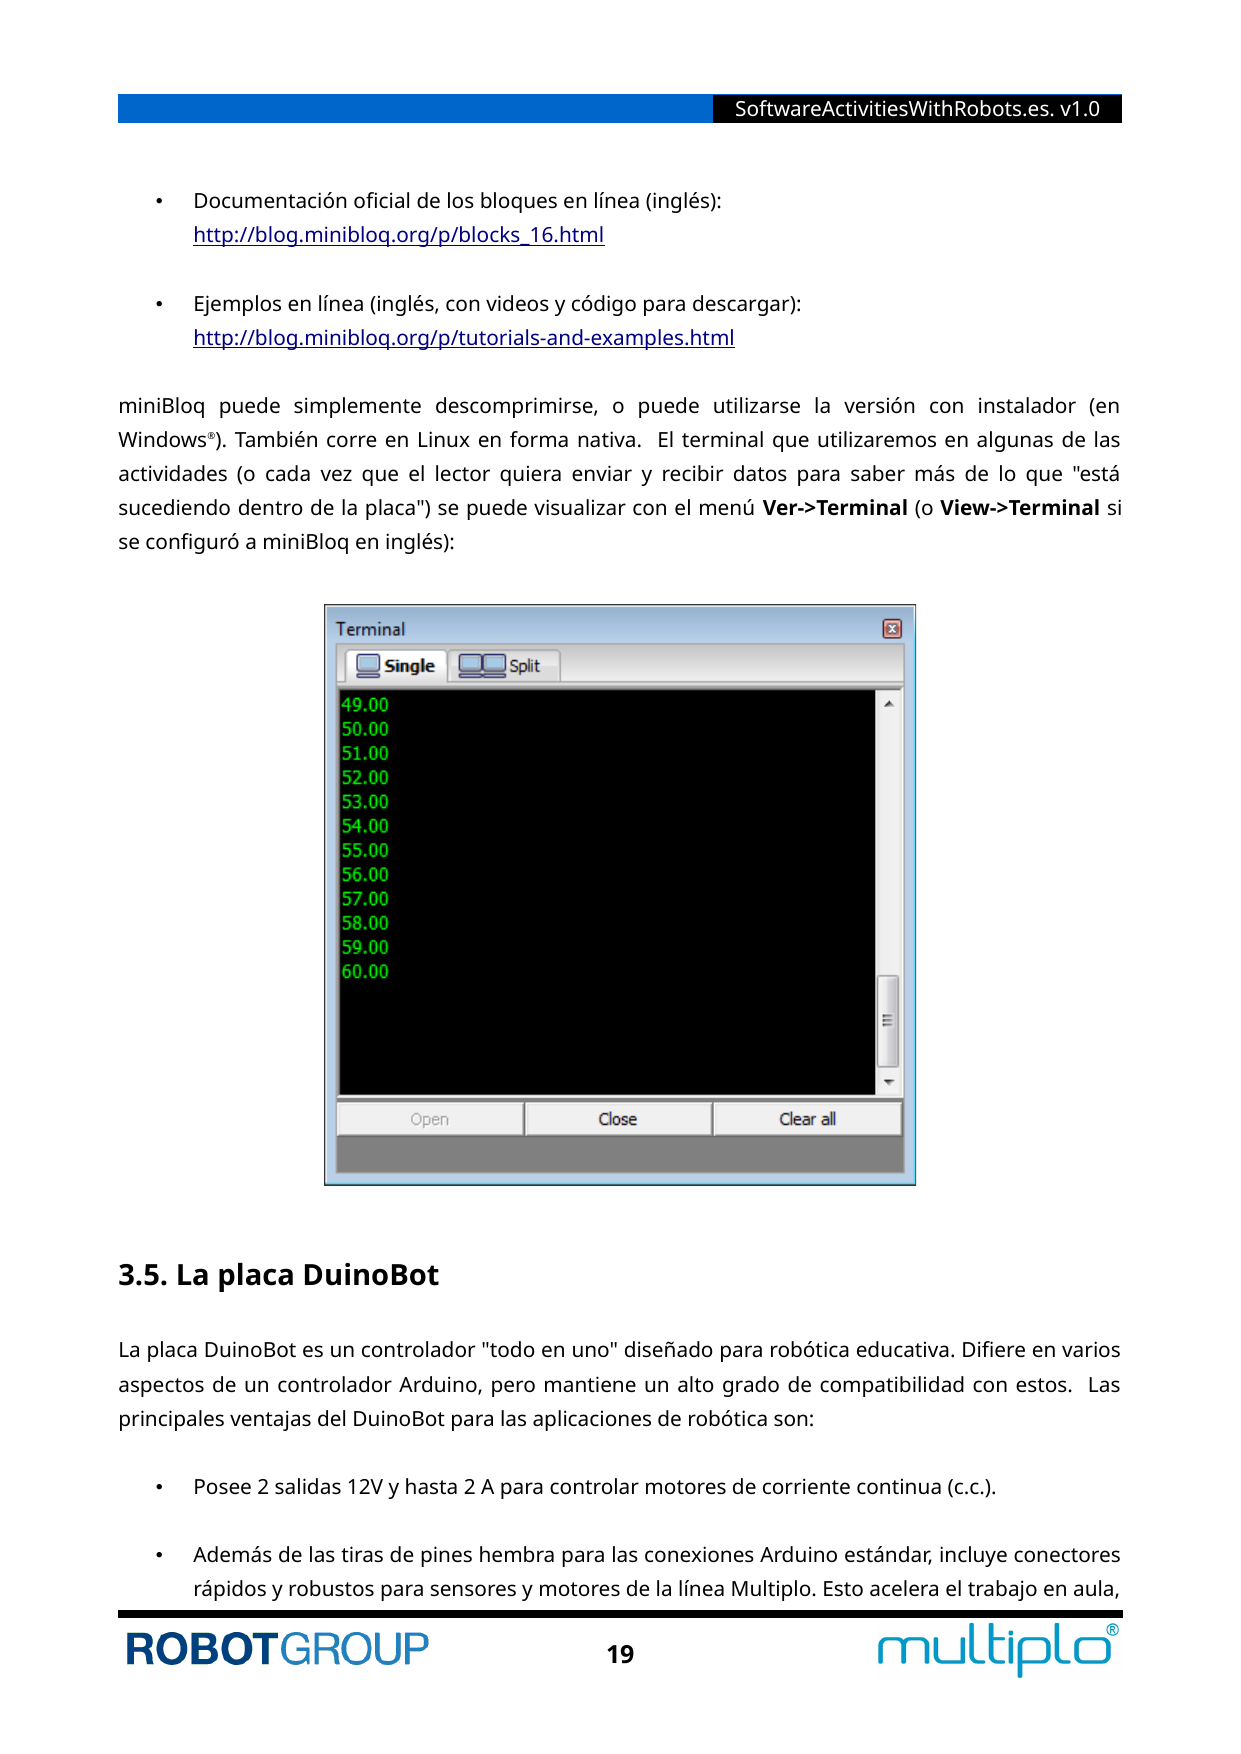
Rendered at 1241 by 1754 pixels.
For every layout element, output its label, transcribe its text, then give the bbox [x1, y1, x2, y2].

picture [118, 1622, 434, 1673]
list Documentación oficial de los bloques en línea (inglés): http://blog.minibloq.org/p/blocks_16.html [156, 186, 1122, 249]
text 3.5. La placa DuinoBot [118, 1254, 1122, 1294]
list Posee 2 salidas 12V y hasta 2 A para controlar motores de corriente continua (c.c.). [156, 1472, 1122, 1500]
list Ejemplos en línea (inglés, con videos y código para descargar): http://blog.minibloq.org/p/tutorials-and-examples.html [156, 289, 1122, 351]
text miniBloq puede simplemente descomprimirse, o puede utilizarse la versión con instalador (en Windows®). También corre en Linux en forma nativa. El terminal que utilizaremos en algunas de las actividades (o cada vez que el lector quiera enviar y recibir datos para saber más de lo que "está sucediendo dentro de la placa") se puede visualizar con el menú Ver->Terminal (o View->Terminal si se configuró a miniBloq en inglés): [118, 391, 1122, 556]
list Además de las tiras de pines hembra para las conexiones Arduino estándar, incluye conectores rápidos y robustos para sensores y motores de la línea Multiplo. Esto acelera el trabajo en aula, [156, 1540, 1122, 1602]
picture [877, 1622, 1123, 1679]
text La placa DuinoBot es un controlador "todo en uno" diseñado para robótica educativa. Difiere en varios aspectos de un controlador Arduino, pero mantiene un alto grado de compatibilidad con estos. Las principales ventajas del DuinoBot para las aplicaciones de robótica son: [118, 1336, 1122, 1432]
picture [324, 604, 917, 1186]
